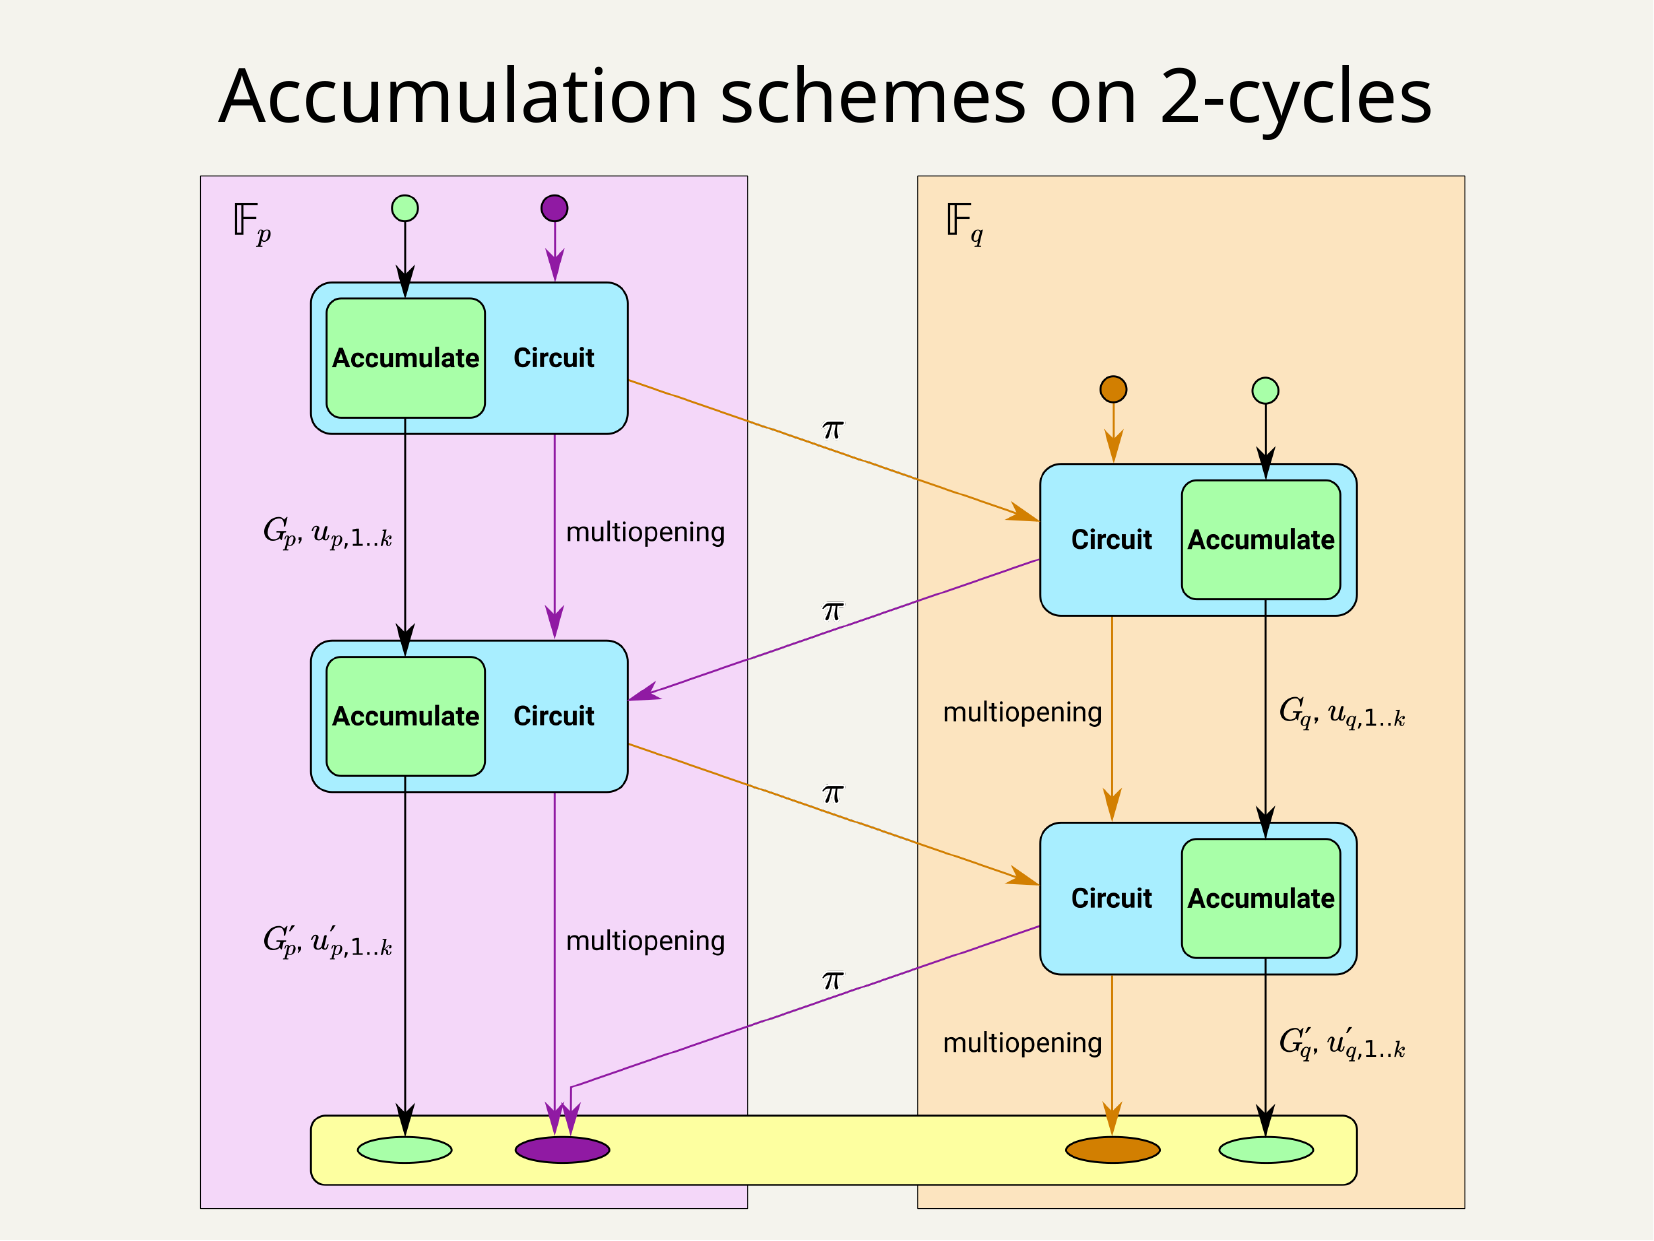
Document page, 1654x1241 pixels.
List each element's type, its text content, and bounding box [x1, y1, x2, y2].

picture [141, 165, 1524, 1217]
title Accumulation schemes on 2-cycles [82, 23, 1571, 164]
